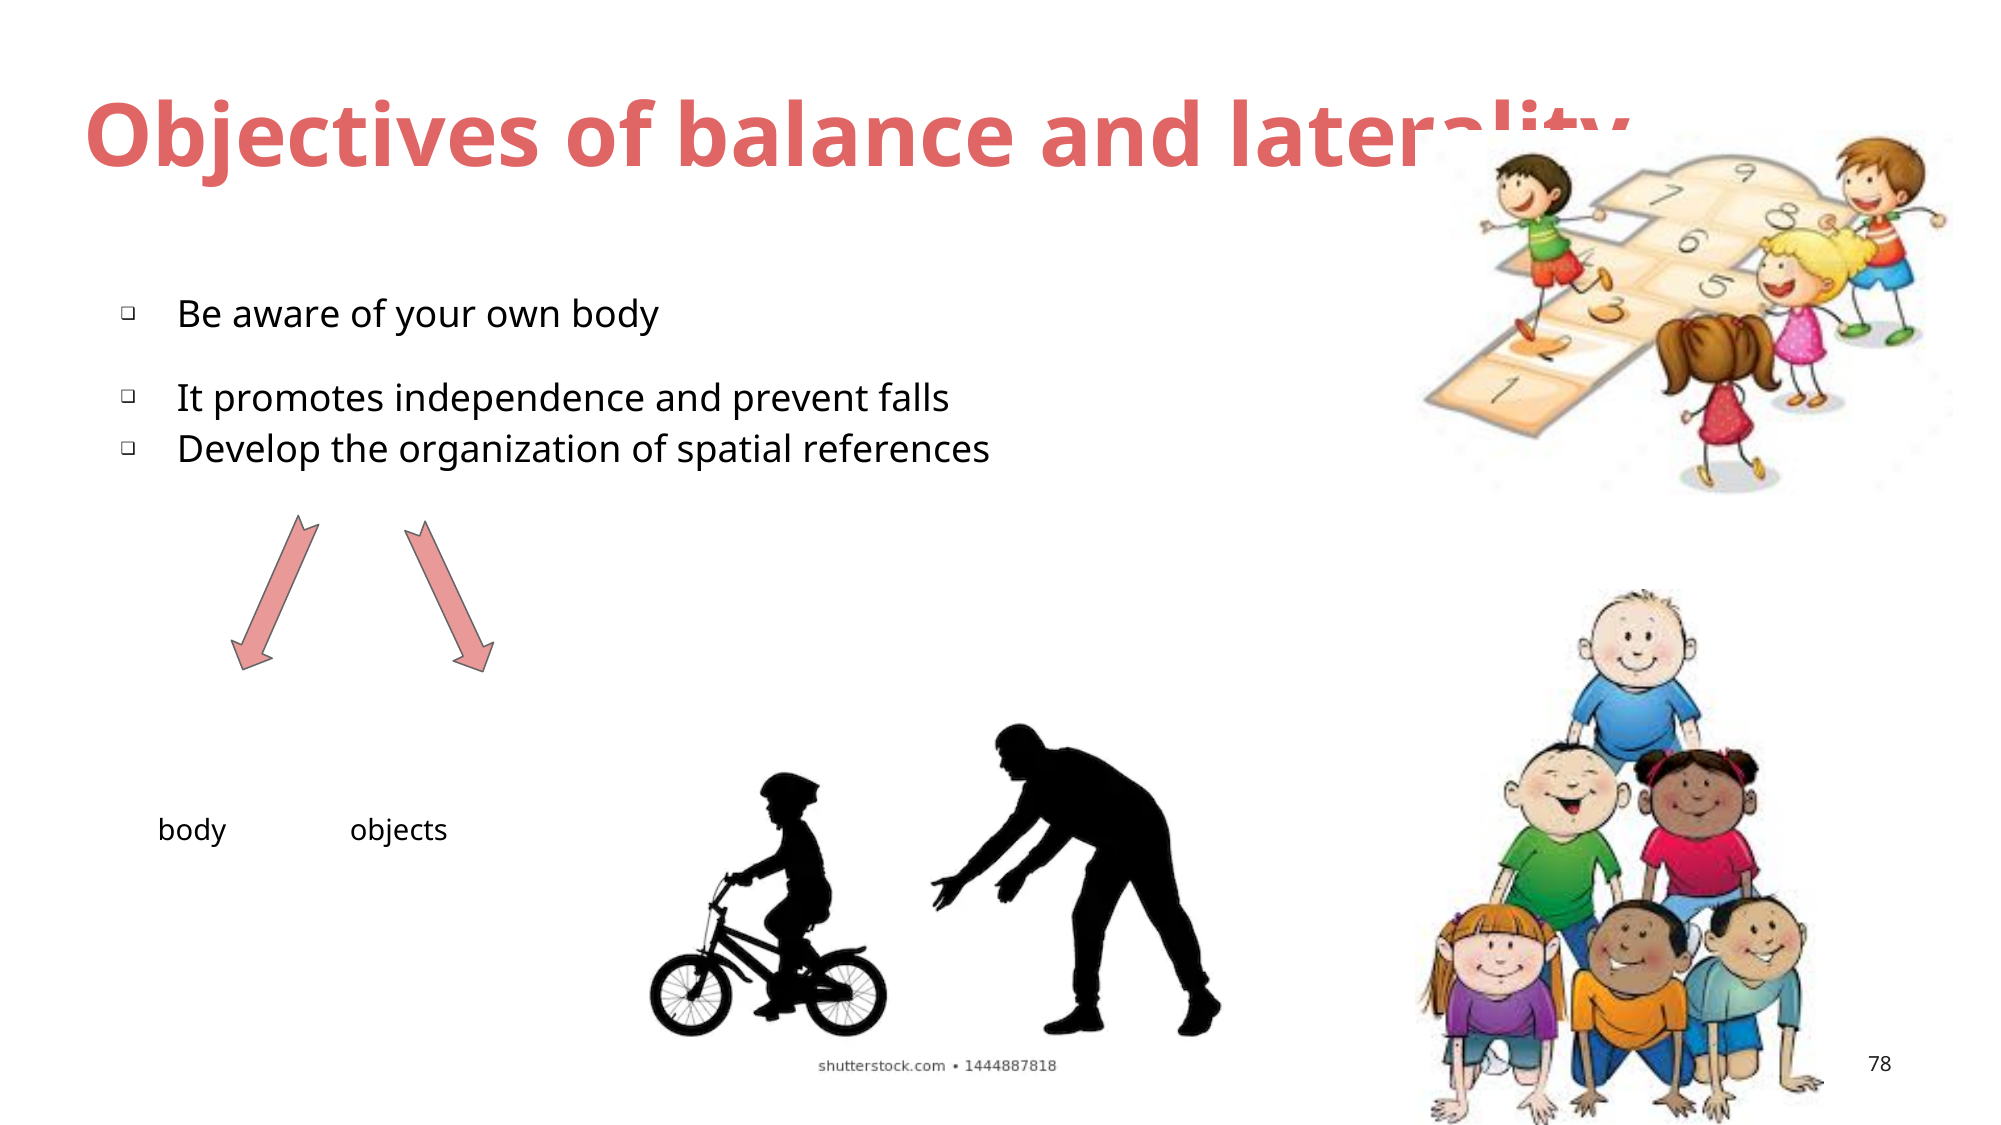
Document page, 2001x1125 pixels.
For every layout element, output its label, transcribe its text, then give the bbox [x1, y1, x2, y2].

text_box [231, 515, 319, 670]
text_box [404, 521, 494, 672]
text_box objects [334, 794, 579, 868]
list Be aware of your own body It promotes independence and prevent falls Develop the organization of spatial references [68, 268, 1416, 1000]
picture [634, 710, 1244, 1079]
picture [1415, 589, 1824, 1125]
text_box body [142, 794, 328, 868]
picture [1415, 130, 1953, 500]
title Objectives of balance and laterality [68, 64, 1932, 240]
text_box [1853, 1019, 1974, 1106]
